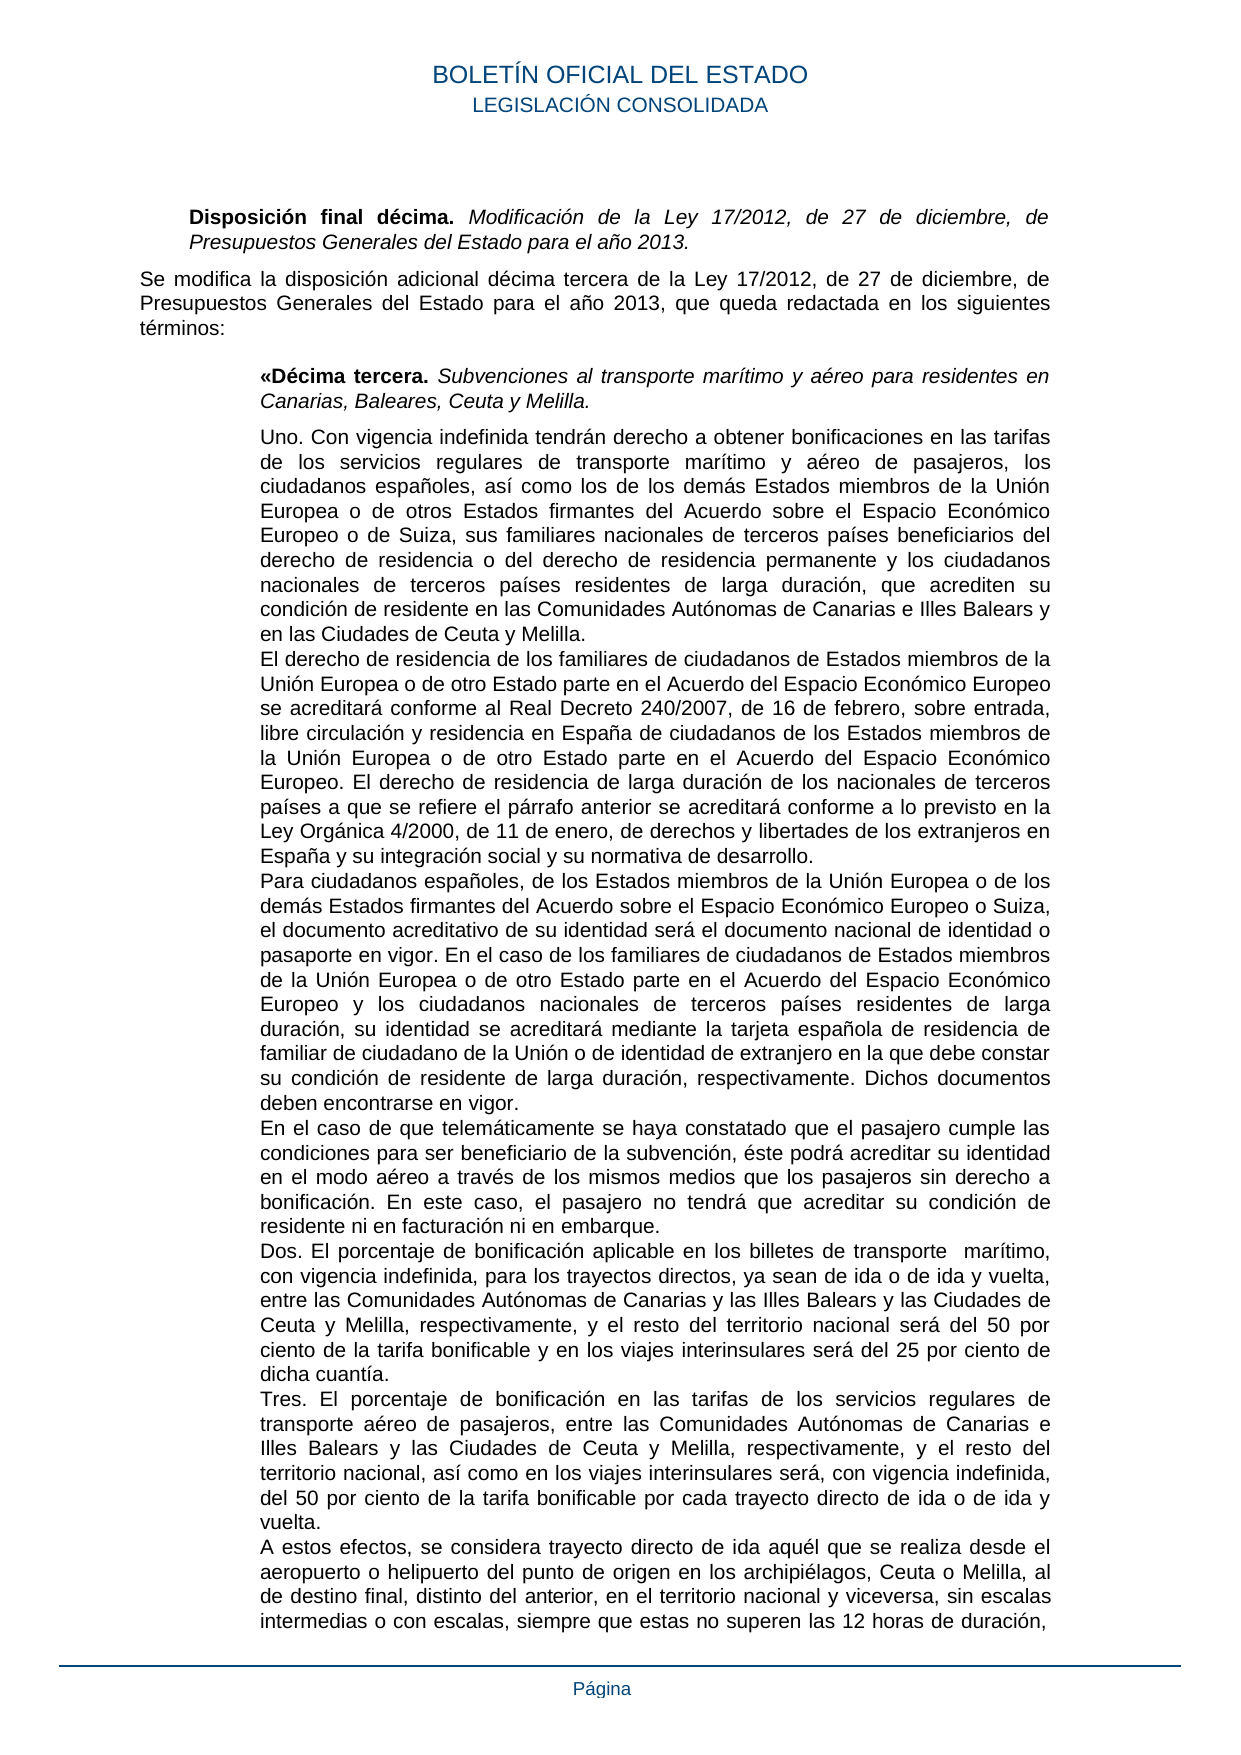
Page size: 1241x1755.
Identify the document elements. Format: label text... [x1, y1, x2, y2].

text Se modifica la disposición adicional décima tercera de la Ley 17/2012, de 27 de diciembre, de Presupuestos Generales del Estado para el año 2013, que queda redactada en los siguientes términos: [139, 266, 1052, 339]
text Disposición final décima. Modificación de la Ley 17/2012, de 27 de diciembre, de Presupuestos Generales del Estado para el año 2013. [189, 205, 1052, 254]
text Tres. El porcentaje de bonificación en las tarifas de los servicios regulares de transporte aéreo de pasajeros, entre las Comunidades Autónomas de Canarias e Illes Balears y las Ciudades de Ceuta y Melilla, respectivamente, y el resto del territorio nacional, así como en los viajes interinsulares será, con vigencia indefinida, del 50 por ciento de la tarifa bonificable por cada trayecto directo de ida o de ida y vuelta. [260, 1387, 1052, 1534]
text En el caso de que telemáticamente se haya constatado que el pasajero cumple las condiciones para ser beneficiario de la subvención, éste podrá acreditar su identidad en el modo aéreo a través de los mismos medios que los pasajeros sin derecho a bonificación. En este caso, el pasajero no tendrá que acreditar su condición de residente ni en facturación ni en embarque. [260, 1116, 1052, 1238]
text Dos. El porcentaje de bonificación aplicable en los billetes de transporte marítimo, con vigencia indefinida, para los trayectos directos, ya sean de ida o de ida y vuelta, entre las Comunidades Autónomas de Canarias y las Illes Balears y las Ciudades de Ceuta y Melilla, respectivamente, y el resto del territorio nacional será del 50 por ciento de la tarifa bonificable y en los viajes interinsulares será del 25 por ciento de dicha cuantía. [260, 1239, 1052, 1386]
text Uno. Con vigencia indefinida tendrán derecho a obtener bonificaciones en las tarifas de los servicios regulares de transporte marítimo y aéreo de pasajeros, los ciudadanos españoles, así como los de los demás Estados miembros de la Unión Europea o de otros Estados firmantes del Acuerdo sobre el Espacio Económico Europeo o de Suiza, sus familiares nacionales de terceros países beneficiarios del derecho de residencia o del derecho de residencia permanente y los ciudadanos nacionales de terceros países residentes de larga duración, que acrediten su condición de residente en las Comunidades Autónomas de Canarias e Illes Balears y en las Ciudades de Ceuta y Melilla. [260, 425, 1052, 646]
text «Décima tercera. Subvenciones al transporte marítimo y aéreo para residentes en Canarias, Baleares, Ceuta y Melilla. [260, 364, 1052, 412]
text A estos efectos, se considera trayecto directo de ida aquél que se realiza desde el aeropuerto o helipuerto del punto de origen en los archipiélagos, Ceuta o Melilla, al de destino final, distinto del anterior, en el territorio nacional y viceversa, sin escalas intermedias o con escalas, siempre que estas no superen las 12 horas de duración, [260, 1535, 1052, 1633]
text Para ciudadanos españoles, de los Estados miembros de la Unión Europea o de los demás Estados firmantes del Acuerdo sobre el Espacio Económico Europeo o Suiza, el documento acreditativo de su identidad será el documento nacional de identidad o pasaporte en vigor. En el caso de los familiares de ciudadanos de Estados miembros de la Unión Europea o de otro Estado parte en el Acuerdo del Espacio Económico Europeo y los ciudadanos nacionales de terceros países residentes de larga duración, su identidad se acreditará mediante la tarjeta española de residencia de familiar de ciudadano de la Unión o de identidad de extranjero en la que debe constar su condición de residente de larga duración, respectivamente. Dichos documentos deben encontrarse en vigor. [260, 869, 1052, 1114]
text El derecho de residencia de los familiares de ciudadanos de Estados miembros de la Unión Europea o de otro Estado parte en el Acuerdo del Espacio Económico Europeo se acreditará conforme al Real Decreto 240/2007, de 16 de febrero, sobre entrada, libre circulación y residencia en España de ciudadanos de los Estados miembros de la Unión Europea o de otro Estado parte en el Acuerdo del Espacio Económico Europeo. El derecho de residencia de larga duración de los nacionales de terceros países a que se refiere el párrafo anterior se acreditará conforme a lo previsto en la Ley Orgánica 4/2000, de 11 de enero, de derechos y libertades de los extranjeros en España y su integración social y su normativa de desarrollo. [260, 647, 1052, 868]
